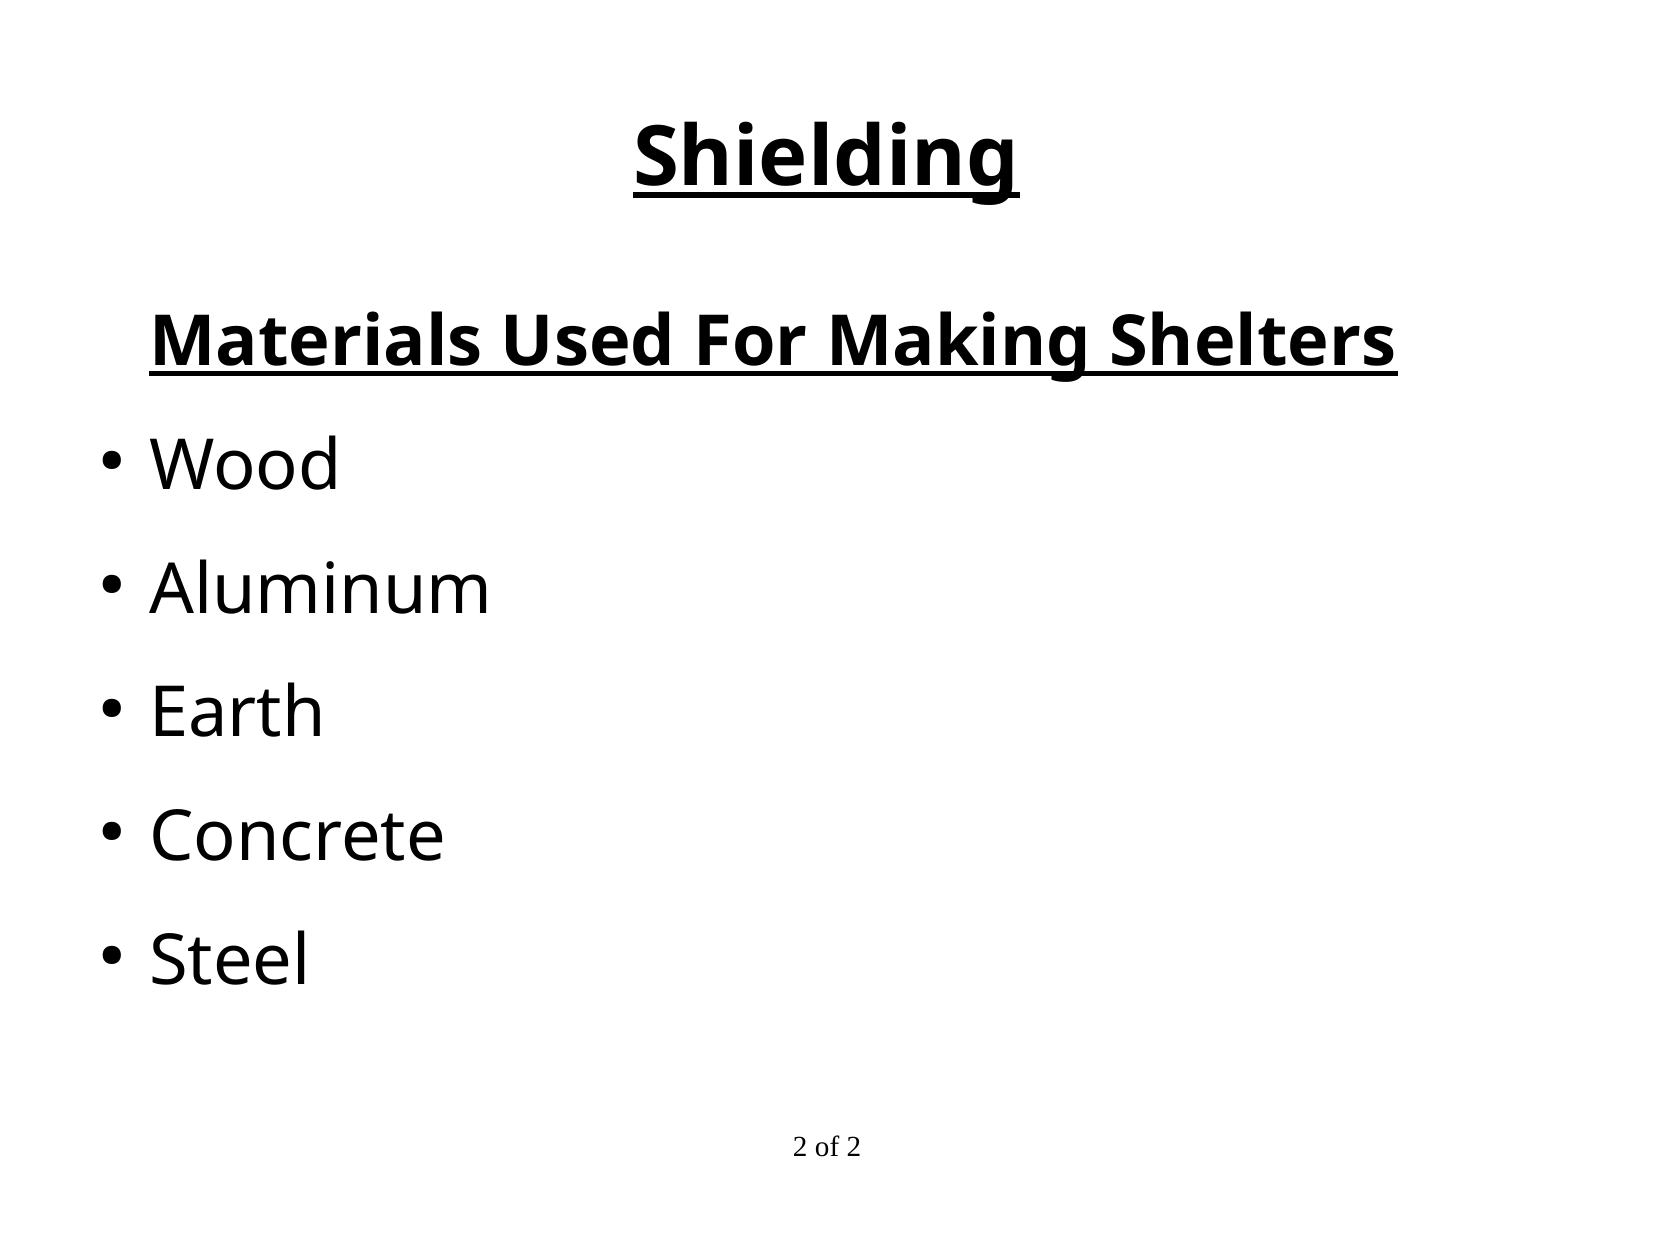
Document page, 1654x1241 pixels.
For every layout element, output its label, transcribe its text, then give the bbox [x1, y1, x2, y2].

title Shielding [82, 49, 1571, 257]
list Materials Used For Making Shelters Wood Aluminum Earth Concrete Steel [82, 290, 1571, 1010]
